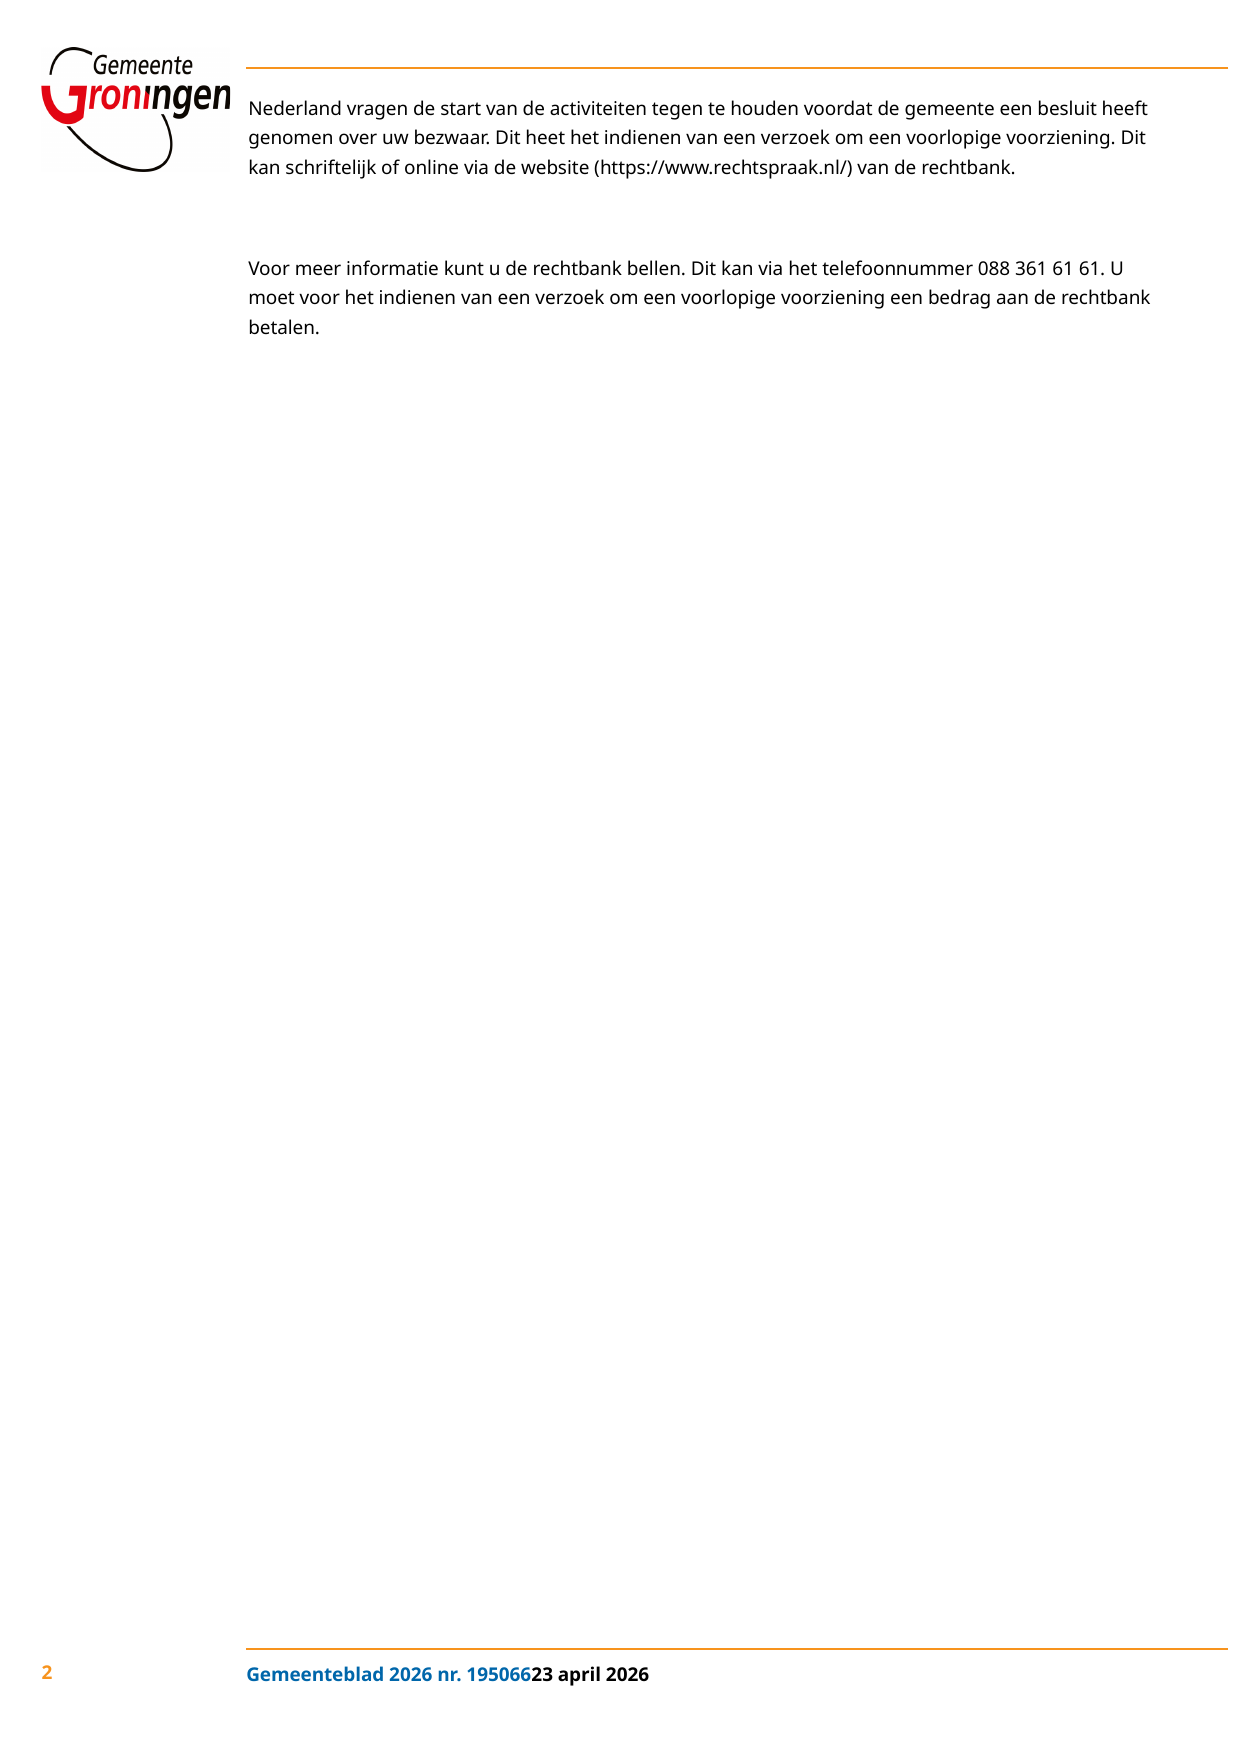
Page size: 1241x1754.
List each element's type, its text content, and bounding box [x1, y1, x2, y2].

text Nederland vragen de start van de activiteiten tegen te houden voordat de gemeente een besluit heeft genomen over uw bezwaar. Dit heet het indienen van een verzoek om een voorlopige voorziening. Dit kan schriftelijk of online via de website (https://www.rechtspraak.nl/) van de rechtbank. [248, 95, 1152, 180]
picture [41, 47, 231, 172]
text Voor meer informatie kunt u de rechtbank bellen. Dit kan via het telefoonnummer 088 361 61 61. U moet voor het indienen van een verzoek om een voorlopige voorziening een bedrag aan de rechtbank betalen. [248, 255, 1152, 340]
